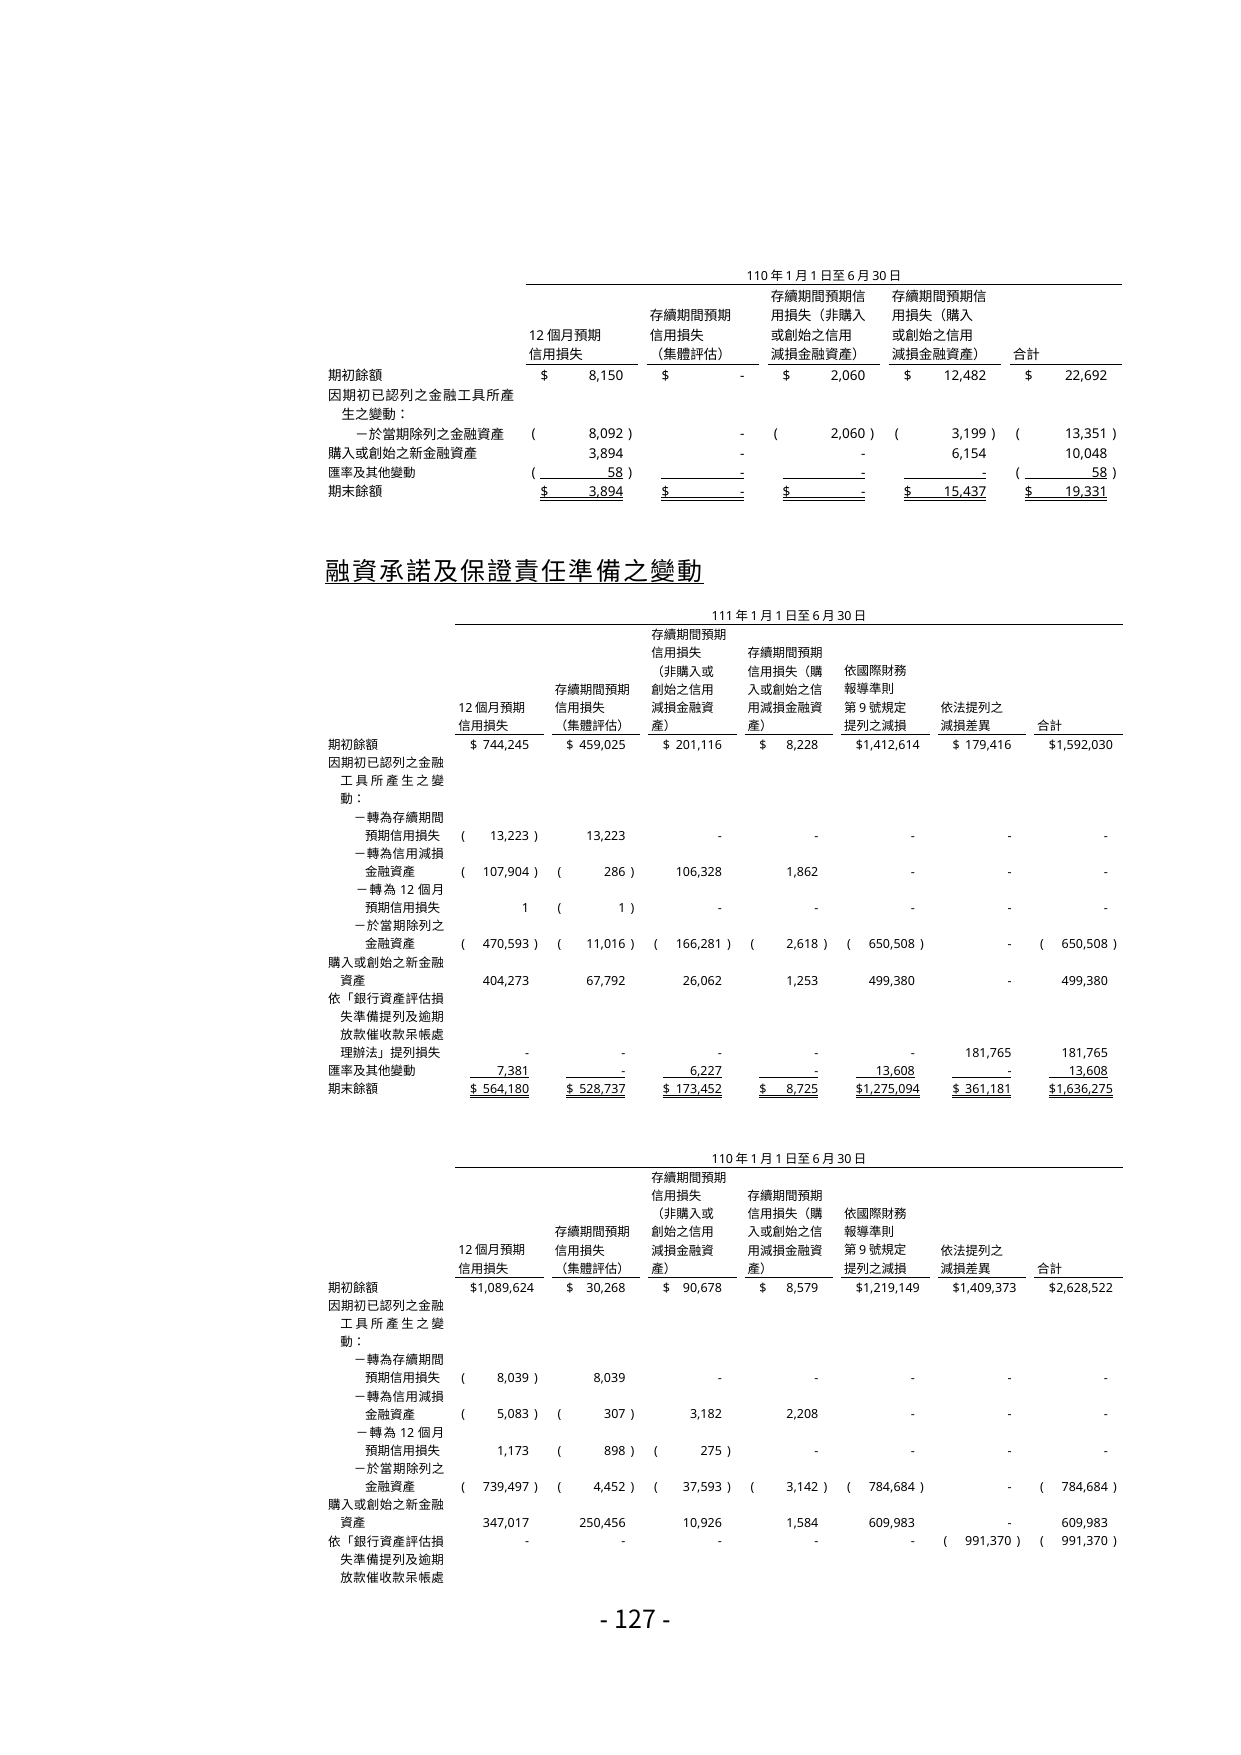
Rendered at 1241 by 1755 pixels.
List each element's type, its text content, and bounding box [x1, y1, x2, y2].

table_cell ( 2,618 ) [745, 916, 833, 953]
table_cell [930, 1495, 937, 1532]
table_cell ( 11,016 ) [552, 916, 640, 953]
table_cell ( 3,199 ) [889, 423, 1001, 443]
table_cell 期末餘額 [325, 1080, 447, 1098]
table_cell [1026, 808, 1034, 844]
table_cell －轉為信用減損金融資產 [325, 1386, 447, 1423]
table_cell $ 744,245 [455, 735, 544, 753]
table_header [325, 606, 447, 624]
table_cell $ 12,482 [889, 365, 1001, 384]
table_cell [647, 384, 759, 423]
table_cell [640, 1296, 648, 1350]
table_cell 181,765 [938, 989, 1026, 1061]
table_cell [1026, 1277, 1034, 1296]
table_cell - [938, 844, 1026, 880]
table_cell [526, 384, 638, 423]
table_cell [325, 1167, 447, 1277]
table_cell $ - [647, 481, 759, 501]
table_cell [930, 1459, 937, 1495]
table_cell －轉為存續期間預期信用損失 [325, 808, 447, 844]
table_cell [930, 844, 937, 880]
table_cell [447, 1277, 455, 1296]
table_cell - [745, 1350, 833, 1386]
table_cell 因期初已認列之金融工具所產生之變動： [325, 1296, 447, 1350]
table_cell 6,227 [648, 1061, 737, 1079]
table_header [447, 1149, 455, 1167]
table_cell ( 1 ) [552, 880, 640, 916]
table_cell [544, 916, 552, 953]
table_cell [880, 285, 889, 363]
table_cell 1,173 [455, 1423, 544, 1459]
table_cell [930, 1168, 937, 1277]
table_cell [833, 1277, 841, 1296]
table_cell [1001, 423, 1010, 443]
table_cell [638, 364, 647, 384]
table_cell [640, 808, 648, 844]
table_cell [737, 1459, 744, 1495]
table_cell [648, 1296, 737, 1350]
table_cell $ 8,579 [745, 1278, 833, 1296]
table_cell - [841, 808, 929, 844]
table_cell $ 2,628,522 [1034, 1278, 1122, 1296]
table_cell - [938, 1350, 1026, 1386]
table_cell 因期初已認列之金融工具所產生之變動： [325, 753, 447, 807]
table_cell [638, 481, 647, 501]
table_cell [737, 1277, 744, 1296]
table_cell $ 15,437 [889, 481, 1001, 501]
table_cell [1026, 880, 1034, 916]
table_cell $ 90,678 [648, 1278, 737, 1296]
table_cell 499,380 [841, 953, 929, 989]
table_header [325, 266, 517, 284]
table_cell [1010, 384, 1122, 423]
table_cell [841, 753, 929, 807]
table_cell [638, 384, 647, 423]
table_cell 合計 [1010, 285, 1122, 363]
table_header 111年1月1日至6月30日 [455, 606, 1122, 624]
table_cell [447, 953, 455, 989]
table_cell [552, 1296, 640, 1350]
table_cell $ 1,636,275 [1034, 1080, 1122, 1098]
table_cell 347,017 [455, 1495, 544, 1532]
table_cell $ 1,592,030 [1034, 735, 1122, 753]
table_cell [880, 481, 889, 501]
table_cell - [841, 844, 929, 880]
table_cell [1026, 625, 1034, 734]
table_cell [833, 1168, 841, 1277]
table_cell - [648, 1350, 737, 1386]
table_cell [640, 916, 648, 953]
table_cell [638, 463, 647, 481]
table_cell [930, 734, 937, 753]
table_cell [1001, 481, 1010, 501]
table_cell [833, 880, 841, 916]
table_cell －轉為12個月預期信用損失 [325, 880, 447, 916]
table_cell ( 5,083 ) [455, 1386, 544, 1423]
table_cell $ 8,228 [745, 735, 833, 753]
table_cell 8,039 [552, 1350, 640, 1386]
table_cell [737, 1080, 744, 1098]
table_cell [1026, 989, 1034, 1061]
table_cell [552, 753, 640, 807]
table_cell [447, 1167, 455, 1277]
table_cell 12個月預期 信用損失 [455, 625, 544, 734]
table_cell [880, 443, 889, 462]
table_cell $ 179,416 [938, 735, 1026, 753]
table_cell [768, 384, 880, 423]
table_cell - [841, 1532, 929, 1586]
table_cell [737, 989, 744, 1061]
table_cell ( 3,142 ) [745, 1459, 833, 1495]
table_cell [833, 1459, 841, 1495]
table_cell $ - [768, 481, 880, 501]
table_cell 合計 [1034, 1168, 1122, 1277]
table_cell [640, 880, 648, 916]
table_cell [938, 1296, 1026, 1350]
table_cell [1026, 1168, 1034, 1277]
table_cell [930, 1061, 937, 1079]
table_cell 因期初已認列之金融工具所產生之變動： [325, 384, 517, 423]
table_cell [833, 953, 841, 989]
table_cell [447, 1080, 455, 1098]
table_cell ( 2,060 ) [768, 423, 880, 443]
table_cell - [938, 1386, 1026, 1423]
table_cell - [1034, 1350, 1122, 1386]
table_cell - [841, 1386, 929, 1423]
table_cell [737, 844, 744, 880]
table_cell 依法提列之 減損差異 [938, 625, 1026, 734]
table_cell [737, 1168, 744, 1277]
table_cell [640, 989, 648, 1061]
table_cell [930, 1423, 937, 1459]
table_cell 250,456 [552, 1495, 640, 1532]
table_cell - [745, 880, 833, 916]
table_cell 67,792 [552, 953, 640, 989]
table_cell [447, 1423, 455, 1459]
table_cell [930, 625, 937, 734]
table_cell ( 991,370 ) [938, 1532, 1026, 1586]
table_cell 依國際財務 報導準則 第9號規定 提列之減損 [841, 1168, 929, 1277]
table_cell －於當期除列之金融資產 [325, 1459, 447, 1495]
table_cell - [647, 443, 759, 462]
table_cell [745, 1296, 833, 1350]
table_cell ( 8,039 ) [455, 1350, 544, 1386]
table_header 110年1月1日至6月30日 [455, 1149, 1122, 1167]
table_cell 期初餘額 [325, 734, 447, 753]
table_cell ( 275 ) [648, 1423, 737, 1459]
table_cell 499,380 [1034, 953, 1122, 989]
table_cell [544, 1459, 552, 1495]
table_cell [1001, 463, 1010, 481]
table_cell - [745, 1532, 833, 1586]
table_cell - [647, 463, 759, 481]
table_cell ( 898 ) [552, 1423, 640, 1459]
table_cell [544, 625, 552, 734]
table_cell [544, 880, 552, 916]
table_cell 購入或創始之新金融資產 [325, 1495, 447, 1532]
table_cell [737, 753, 744, 807]
table_cell 存續期間預期信用損失（購入 或創始之信用 減損金融資產） [889, 285, 1001, 363]
table_cell - [552, 1061, 640, 1079]
table_cell ( 784,684 ) [841, 1459, 929, 1495]
table_cell 期末餘額 [325, 481, 517, 501]
table_cell 期初餘額 [325, 1277, 447, 1296]
table_cell 購入或創始之新金融資產 [325, 443, 517, 462]
table_cell - [841, 1350, 929, 1386]
table_cell - [745, 989, 833, 1061]
table_cell ( 307 ) [552, 1386, 640, 1423]
table_cell [833, 1061, 841, 1079]
table_cell 609,983 [841, 1495, 929, 1532]
table_cell [544, 1277, 552, 1296]
table_cell [640, 1277, 648, 1296]
table_cell - [647, 423, 759, 443]
table_cell [640, 1061, 648, 1079]
table_cell 存續期間預期信用損失（非購入 或創始之信用 減損金融資產） [768, 285, 880, 363]
table_cell - [938, 880, 1026, 916]
table_cell ( 4,452 ) [552, 1459, 640, 1495]
table_cell 26,062 [648, 953, 737, 989]
table_cell [759, 481, 768, 501]
table_cell $ 30,268 [552, 1278, 640, 1296]
table_cell [930, 1277, 937, 1296]
table_cell [544, 1296, 552, 1350]
table_cell [638, 423, 647, 443]
table_cell [640, 1080, 648, 1098]
table_cell 存續期間預期信用損失 （非購入或 創始之信用 減損金融資產） [648, 625, 737, 734]
table_cell [1026, 1532, 1034, 1586]
table_cell 依「銀行資產評估損失準備提列及逾期放款催收款呆帳處理辦法」提列損失 [325, 989, 447, 1061]
table_cell [517, 423, 526, 443]
table_cell [640, 625, 648, 734]
table_cell [638, 443, 647, 462]
table_cell [640, 844, 648, 880]
table_cell [759, 463, 768, 481]
table_cell - [938, 808, 1026, 844]
table_cell [447, 1350, 455, 1386]
table_cell [833, 734, 841, 753]
table_cell [1026, 734, 1034, 753]
table_cell [737, 1532, 744, 1586]
table_cell ( 13,223 ) [455, 808, 544, 844]
table_cell $ 1,089,624 [455, 1278, 544, 1296]
table_cell - [455, 989, 544, 1061]
table_cell 期初餘額 [325, 364, 517, 384]
table_cell [640, 753, 648, 807]
table_cell 12個月預期 信用損失 [526, 285, 638, 363]
table_cell [737, 1296, 744, 1350]
table_cell - [648, 808, 737, 844]
table_cell [833, 1532, 841, 1586]
table_cell - [768, 443, 880, 462]
table_cell ( 13,351 ) [1010, 423, 1122, 443]
table_cell [1001, 285, 1010, 363]
table_cell $ 201,116 [648, 735, 737, 753]
table_cell [1026, 1080, 1034, 1098]
table_cell [544, 989, 552, 1061]
table_cell －轉為12個月預期信用損失 [325, 1423, 447, 1459]
table_cell [447, 1061, 455, 1079]
table_cell - [938, 1061, 1026, 1079]
table_cell - [745, 1061, 833, 1079]
table_cell - [455, 1532, 544, 1586]
table_cell [737, 625, 744, 734]
table_cell 1,584 [745, 1495, 833, 1532]
table_cell [1001, 443, 1010, 462]
table_cell [517, 364, 526, 384]
table_cell [1001, 384, 1010, 423]
table_cell [640, 1386, 648, 1423]
table_cell [930, 1350, 937, 1386]
table_cell [759, 443, 768, 462]
table_cell ( 784,684 ) [1034, 1459, 1122, 1495]
table_cell [880, 364, 889, 384]
table_cell [1034, 1296, 1122, 1350]
table_cell 存續期間預期信用損失 （集體評估） [552, 1168, 640, 1277]
table_cell [759, 384, 768, 423]
table_cell ( 166,281 ) [648, 916, 737, 953]
table_cell - [648, 1532, 737, 1586]
table_cell 609,983 [1034, 1495, 1122, 1532]
table_cell [1026, 1350, 1034, 1386]
table_cell 存續期間預期信用損失（購入或創始之信用減損金融資產） [745, 625, 833, 734]
table_cell 2,208 [745, 1386, 833, 1423]
table_cell $ 173,452 [648, 1080, 737, 1098]
table_cell [737, 1386, 744, 1423]
table_cell [930, 916, 937, 953]
table_cell [1034, 753, 1122, 807]
table_cell [833, 808, 841, 844]
table_cell [833, 989, 841, 1061]
table_cell - [648, 880, 737, 916]
table_cell [517, 384, 526, 423]
table_cell [930, 953, 937, 989]
table_cell [447, 1495, 455, 1532]
table_cell 10,048 [1010, 443, 1122, 462]
table_cell [517, 481, 526, 501]
table_cell ( 8,092 ) [526, 423, 638, 443]
table_cell $ 1,219,149 [841, 1278, 929, 1296]
table_cell －於當期除列之金融資產 [325, 916, 447, 953]
table_cell [447, 624, 455, 734]
table_cell ( 58 ) [526, 463, 638, 481]
table_cell [833, 1296, 841, 1350]
table_cell - [648, 989, 737, 1061]
table_cell - [1034, 1423, 1122, 1459]
table_cell [737, 734, 744, 753]
table_cell [737, 808, 744, 844]
table_header [325, 1149, 447, 1167]
table_cell [930, 880, 937, 916]
table_cell [648, 753, 737, 807]
table_cell [930, 808, 937, 844]
table_cell [737, 916, 744, 953]
table_cell - [745, 1423, 833, 1459]
table_cell [544, 1350, 552, 1386]
table_cell 181,765 [1034, 989, 1122, 1061]
table_cell [737, 880, 744, 916]
table_cell [544, 1386, 552, 1423]
table_cell $ 528,737 [552, 1080, 640, 1098]
table_header [517, 266, 526, 284]
table_cell 106,328 [648, 844, 737, 880]
table_cell - [1034, 844, 1122, 880]
table_cell [640, 1495, 648, 1532]
text 融資承諾及保證責任準備之變動 [325, 552, 1122, 588]
table_cell 404,273 [455, 953, 544, 989]
table_cell [759, 423, 768, 443]
table_cell [640, 1423, 648, 1459]
table_cell 13,608 [841, 1061, 929, 1079]
table_cell [1026, 953, 1034, 989]
table_cell - [938, 1459, 1026, 1495]
table_cell [544, 1168, 552, 1277]
table_cell [759, 285, 768, 363]
table_cell 3,182 [648, 1386, 737, 1423]
table_cell [640, 734, 648, 753]
table_cell [447, 1532, 455, 1586]
table_cell $ 2,060 [768, 365, 880, 384]
table_cell ( 470,593 ) [455, 916, 544, 953]
table_cell ( 991,370 ) [1034, 1532, 1122, 1586]
table_cell [640, 1532, 648, 1586]
table_cell [833, 844, 841, 880]
table_cell 1,253 [745, 953, 833, 989]
table_cell [447, 1386, 455, 1423]
table_cell [1026, 844, 1034, 880]
table_cell ( 650,508 ) [1034, 916, 1122, 953]
table_cell －轉為信用減損金融資產 [325, 844, 447, 880]
table_cell [759, 364, 768, 384]
table_cell [447, 753, 455, 807]
table_cell 存續期間預期 信用損失 （集體評估） [647, 285, 759, 363]
table_cell $ 8,150 [526, 365, 638, 384]
table_cell [737, 953, 744, 989]
table_cell [325, 624, 447, 734]
table_cell [640, 1168, 648, 1277]
table_cell [447, 1296, 455, 1350]
table_cell - [552, 1532, 640, 1586]
table_cell [833, 916, 841, 953]
table_cell - [938, 1423, 1026, 1459]
table_cell ( 58 ) [1010, 463, 1122, 481]
table_cell [737, 1423, 744, 1459]
table_cell - [552, 989, 640, 1061]
table_cell - [841, 880, 929, 916]
table_cell [455, 753, 544, 807]
table_cell [325, 284, 517, 363]
table_cell 3,894 [526, 443, 638, 462]
table_cell [544, 808, 552, 844]
table_cell 7,381 [455, 1061, 544, 1079]
table_cell [455, 1296, 544, 1350]
table_cell ( 286 ) [552, 844, 640, 880]
table_cell [880, 463, 889, 481]
table_cell 存續期間預期信用損失（購入或創始之信用減損金融資產） [745, 1168, 833, 1277]
table_cell 存續期間預期信用損失 （非購入或 創始之信用 減損金融資產） [648, 1168, 737, 1277]
table_cell [1026, 916, 1034, 953]
table_cell - [1034, 808, 1122, 844]
table_cell [544, 1423, 552, 1459]
table_cell [544, 753, 552, 807]
table_cell [544, 1495, 552, 1532]
table_cell - [938, 953, 1026, 989]
table_cell [1026, 1423, 1034, 1459]
table_cell [737, 1495, 744, 1532]
table_cell [737, 1350, 744, 1386]
table_cell - [938, 1495, 1026, 1532]
table_cell $ 1,275,094 [841, 1080, 929, 1098]
table_cell [1026, 753, 1034, 807]
table_cell $ 22,692 [1010, 365, 1122, 384]
table_cell [930, 1532, 937, 1586]
table_cell [640, 953, 648, 989]
table_cell 10,926 [648, 1495, 737, 1532]
table_cell [447, 844, 455, 880]
table_cell [1001, 364, 1010, 384]
table_cell [930, 1386, 937, 1423]
table_cell - [1034, 880, 1122, 916]
table_cell [517, 443, 526, 462]
table_cell 13,608 [1034, 1061, 1122, 1079]
table_cell [638, 285, 647, 363]
table_cell [640, 1350, 648, 1386]
table_cell $ 459,025 [552, 735, 640, 753]
table_cell [544, 844, 552, 880]
table_cell $ - [647, 365, 759, 384]
table_cell ( 739,497 ) [455, 1459, 544, 1495]
table_cell [640, 1459, 648, 1495]
table_cell - [889, 463, 1001, 481]
table_cell $ 361,181 [938, 1080, 1026, 1098]
table_cell 1 [455, 880, 544, 916]
table_cell [880, 423, 889, 443]
table_cell - [768, 463, 880, 481]
table_cell [880, 384, 889, 423]
table_cell 依「銀行資產評估損失準備提列及逾期放款催收款呆帳處 [325, 1532, 447, 1586]
table_cell [833, 753, 841, 807]
table_cell [1026, 1495, 1034, 1532]
table_cell 購入或創始之新金融資產 [325, 953, 447, 989]
table_cell 依法提列之 減損差異 [938, 1168, 1026, 1277]
table_cell [938, 753, 1026, 807]
table_cell [517, 284, 526, 363]
table_cell [833, 1495, 841, 1532]
table_cell [447, 734, 455, 753]
table_cell 6,154 [889, 443, 1001, 462]
table_cell 合計 [1034, 625, 1122, 734]
table_cell [930, 753, 937, 807]
table_cell [447, 1459, 455, 1495]
table_cell 依國際財務 報導準則 第9號規定 提列之減損 [841, 625, 929, 734]
table_cell $ 8,725 [745, 1080, 833, 1098]
table_cell [833, 1350, 841, 1386]
table_cell [544, 953, 552, 989]
table_cell [447, 880, 455, 916]
table_cell －於當期除列之金融資產 [325, 423, 517, 443]
table_cell 匯率及其他變動 [325, 1061, 447, 1079]
table_cell [447, 989, 455, 1061]
table_cell [447, 916, 455, 953]
table_cell [447, 808, 455, 844]
table_cell [517, 463, 526, 481]
table_cell [1026, 1386, 1034, 1423]
table_cell 12個月預期 信用損失 [455, 1168, 544, 1277]
table_cell [544, 1080, 552, 1098]
table_cell [841, 1296, 929, 1350]
table_cell [737, 1061, 744, 1079]
table_cell [544, 734, 552, 753]
table_cell $ 19,331 [1010, 481, 1122, 501]
table_cell [745, 753, 833, 807]
table_cell [833, 625, 841, 734]
table_cell [544, 1532, 552, 1586]
table_cell [544, 1061, 552, 1079]
table_cell - [745, 808, 833, 844]
table_cell [1026, 1296, 1034, 1350]
table_cell 13,223 [552, 808, 640, 844]
table_cell ( 37,593 ) [648, 1459, 737, 1495]
table_cell 存續期間預期信用損失 （集體評估） [552, 625, 640, 734]
table_cell - [938, 916, 1026, 953]
table_cell 1,862 [745, 844, 833, 880]
table_cell ( 107,904 ) [455, 844, 544, 880]
table_cell [930, 989, 937, 1061]
table_cell －轉為存續期間預期信用損失 [325, 1350, 447, 1386]
table_cell $ 564,180 [455, 1080, 544, 1098]
table_header [447, 606, 455, 624]
table_cell ( 650,508 ) [841, 916, 929, 953]
table_cell [833, 1386, 841, 1423]
table_cell [833, 1080, 841, 1098]
table_cell [889, 384, 1001, 423]
table_cell - [841, 1423, 929, 1459]
table_cell $ 1,409,373 [938, 1278, 1026, 1296]
table_cell [1026, 1459, 1034, 1495]
table_cell [930, 1080, 937, 1098]
table_cell - [1034, 1386, 1122, 1423]
table_header 110年1月1日至6月30日 [526, 266, 1122, 284]
table_cell $ 3,894 [526, 481, 638, 501]
table_cell [930, 1296, 937, 1350]
table_cell - [841, 989, 929, 1061]
table_cell 匯率及其他變動 [325, 463, 517, 481]
table_cell $ 1,412,614 [841, 735, 929, 753]
table_cell [833, 1423, 841, 1459]
table_cell [1026, 1061, 1034, 1079]
